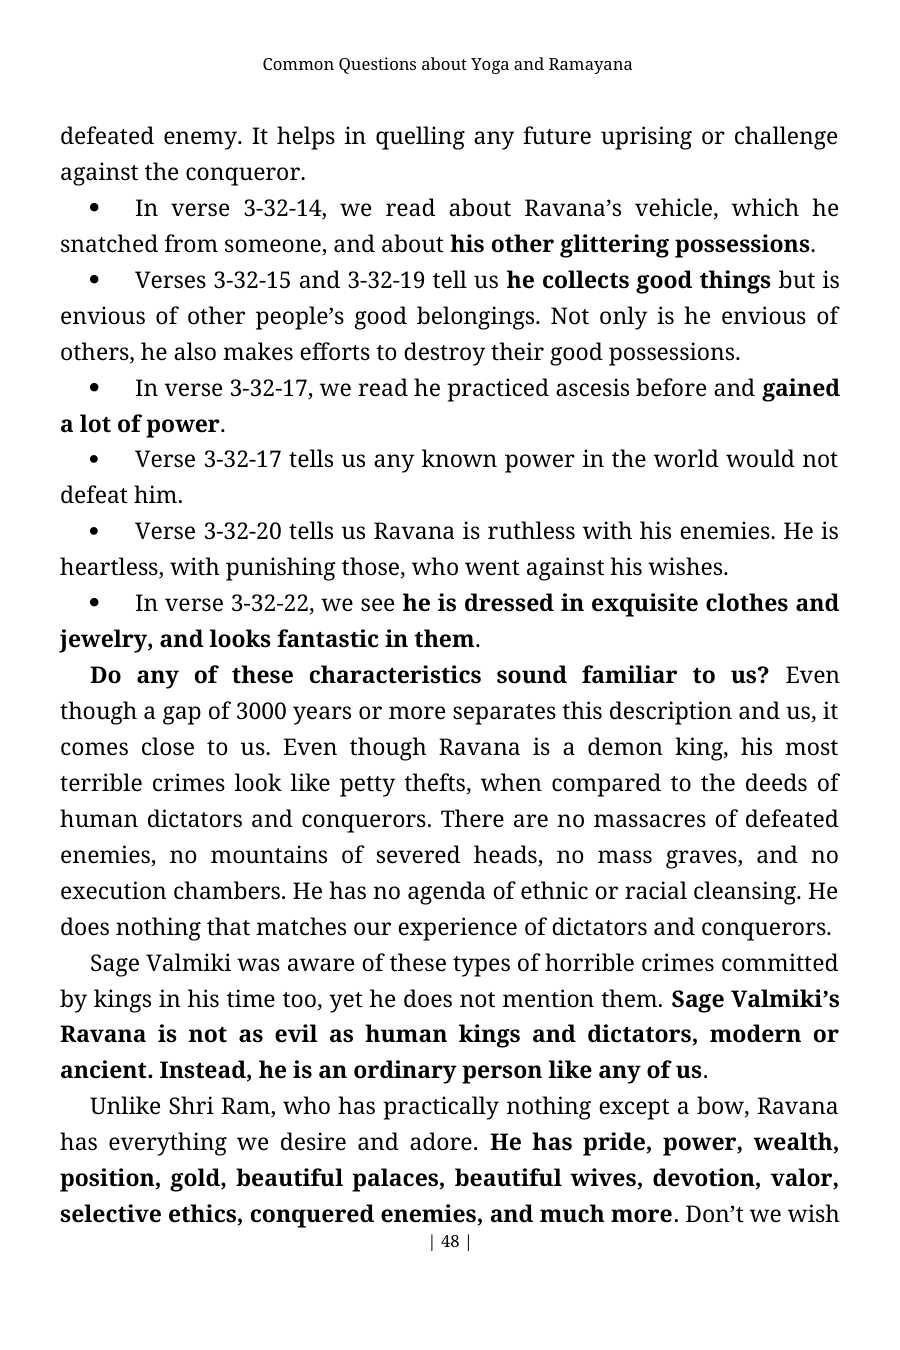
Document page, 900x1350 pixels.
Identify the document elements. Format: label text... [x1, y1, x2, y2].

list In verse 3-32-22, we see he is dressed in exquisite clothes and jewelry, and looks fantastic in them. [60, 587, 840, 654]
list In verse 3-32-14, we read about Ravana’s vehicle, which he snatched from someone, and about his other glittering possessions. [60, 192, 840, 259]
text Sage Valmiki was aware of these types of horrible crimes committed by kings in his time too, yet he does not mention them. Sage Valmiki’s Ravana is not as evil as human kings and dictators, modern or ancient. Instead, he is an ordinary person like any of us. [60, 947, 840, 1086]
list Verse 3-32-17 tells us any known power in the world would not defeat him. [60, 443, 840, 511]
list In verse 3-32-17, we read he practiced ascesis before and gained a lot of power. [60, 372, 840, 439]
text Do any of these characteristics sound familiar to us? Even though a gap of 3000 years or more separates this description and us, it comes close to us. Even though Ravana is a demon king, his most terrible crimes look like petty thefts, when compared to the deeds of human dictators and conquerors. There are no massacres of defeated enemies, no mountains of severed heads, no mass graves, and no execution chambers. He has no agenda of ethnic or racial cleansing. He does nothing that matches our experience of dictators and conquerors. [60, 659, 840, 942]
list defeated enemy. It helps in quelling any future uprising or challenge against the conqueror. [60, 120, 840, 187]
list Verses 3-32-15 and 3-32-19 tell us he collects good things but is envious of other people’s good belongings. Not only is he envious of others, he also makes efforts to destroy their good possessions. [60, 264, 840, 367]
text Unlike Shri Ram, who has practically nothing except a bow, Ravana has everything we desire and adore. He has pride, power, wealth, position, gold, beautiful palaces, beautiful wives, devotion, valor, selective ethics, conquered enemies, and much more. Don’t we wish [60, 1090, 840, 1229]
list Verse 3-32-20 tells us Ravana is ruthless with his enemies. He is heartless, with punishing those, who went against his wishes. [60, 515, 840, 582]
